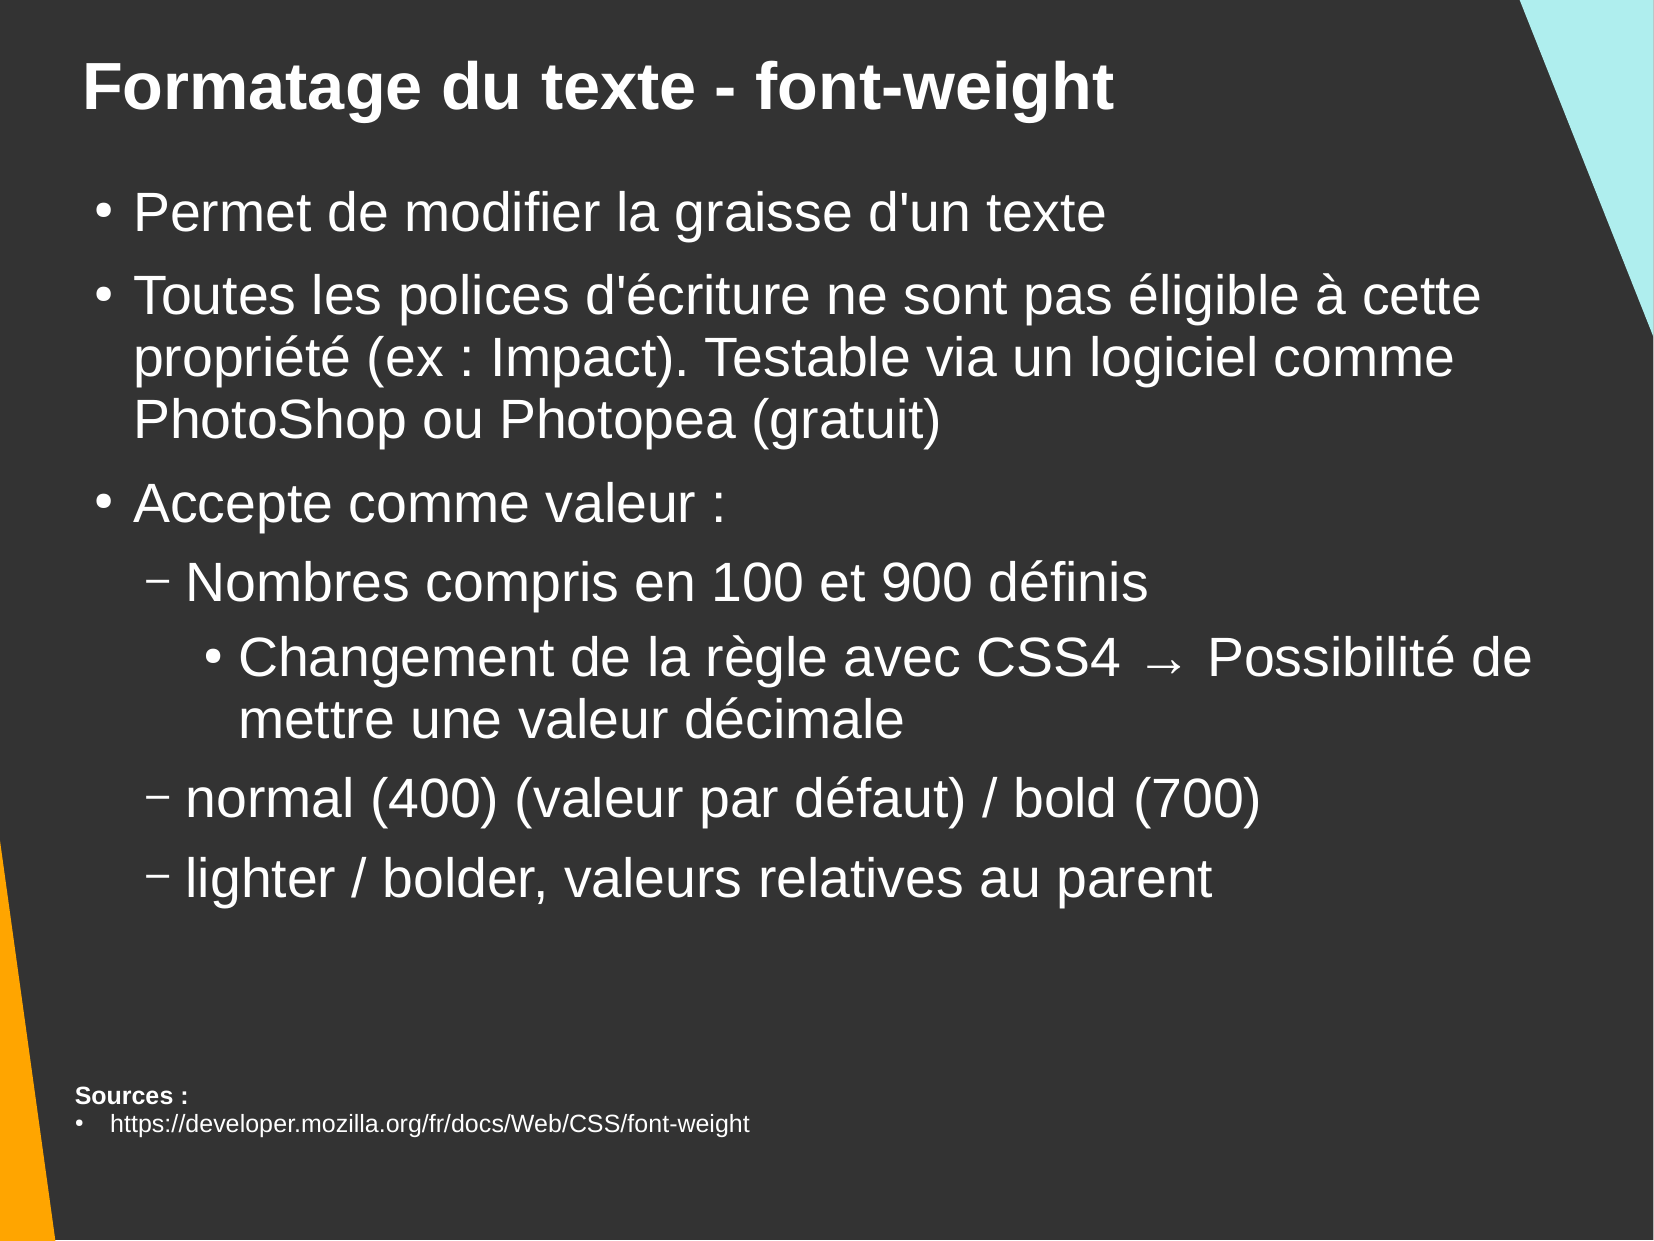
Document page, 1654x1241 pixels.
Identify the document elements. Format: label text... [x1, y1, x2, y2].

list Permet de modifier la graisse d'un texte Toutes les polices d'écriture ne sont pas éligible à cette propriété (ex : Impact). Testable via un logiciel comme PhotoShop ou Photopea (gratuit) Accepte comme valeur : Nombres compris en 100 et 900 définis Changement de la règle avec CSS4 → Possibilité de mettre une valeur décimale normal (400) (valeur par défaut) / bold (700) lighter / bolder, valeurs relatives au parent [80, 180, 1605, 922]
text_box [0, 840, 56, 1241]
title Formatage du texte - font-weight [82, 49, 1571, 152]
text_box Sources : https://developer.mozilla.org/fr/docs/Web/CSS/font-weight [60, 1074, 1546, 1241]
text_box [1519, 0, 1654, 339]
